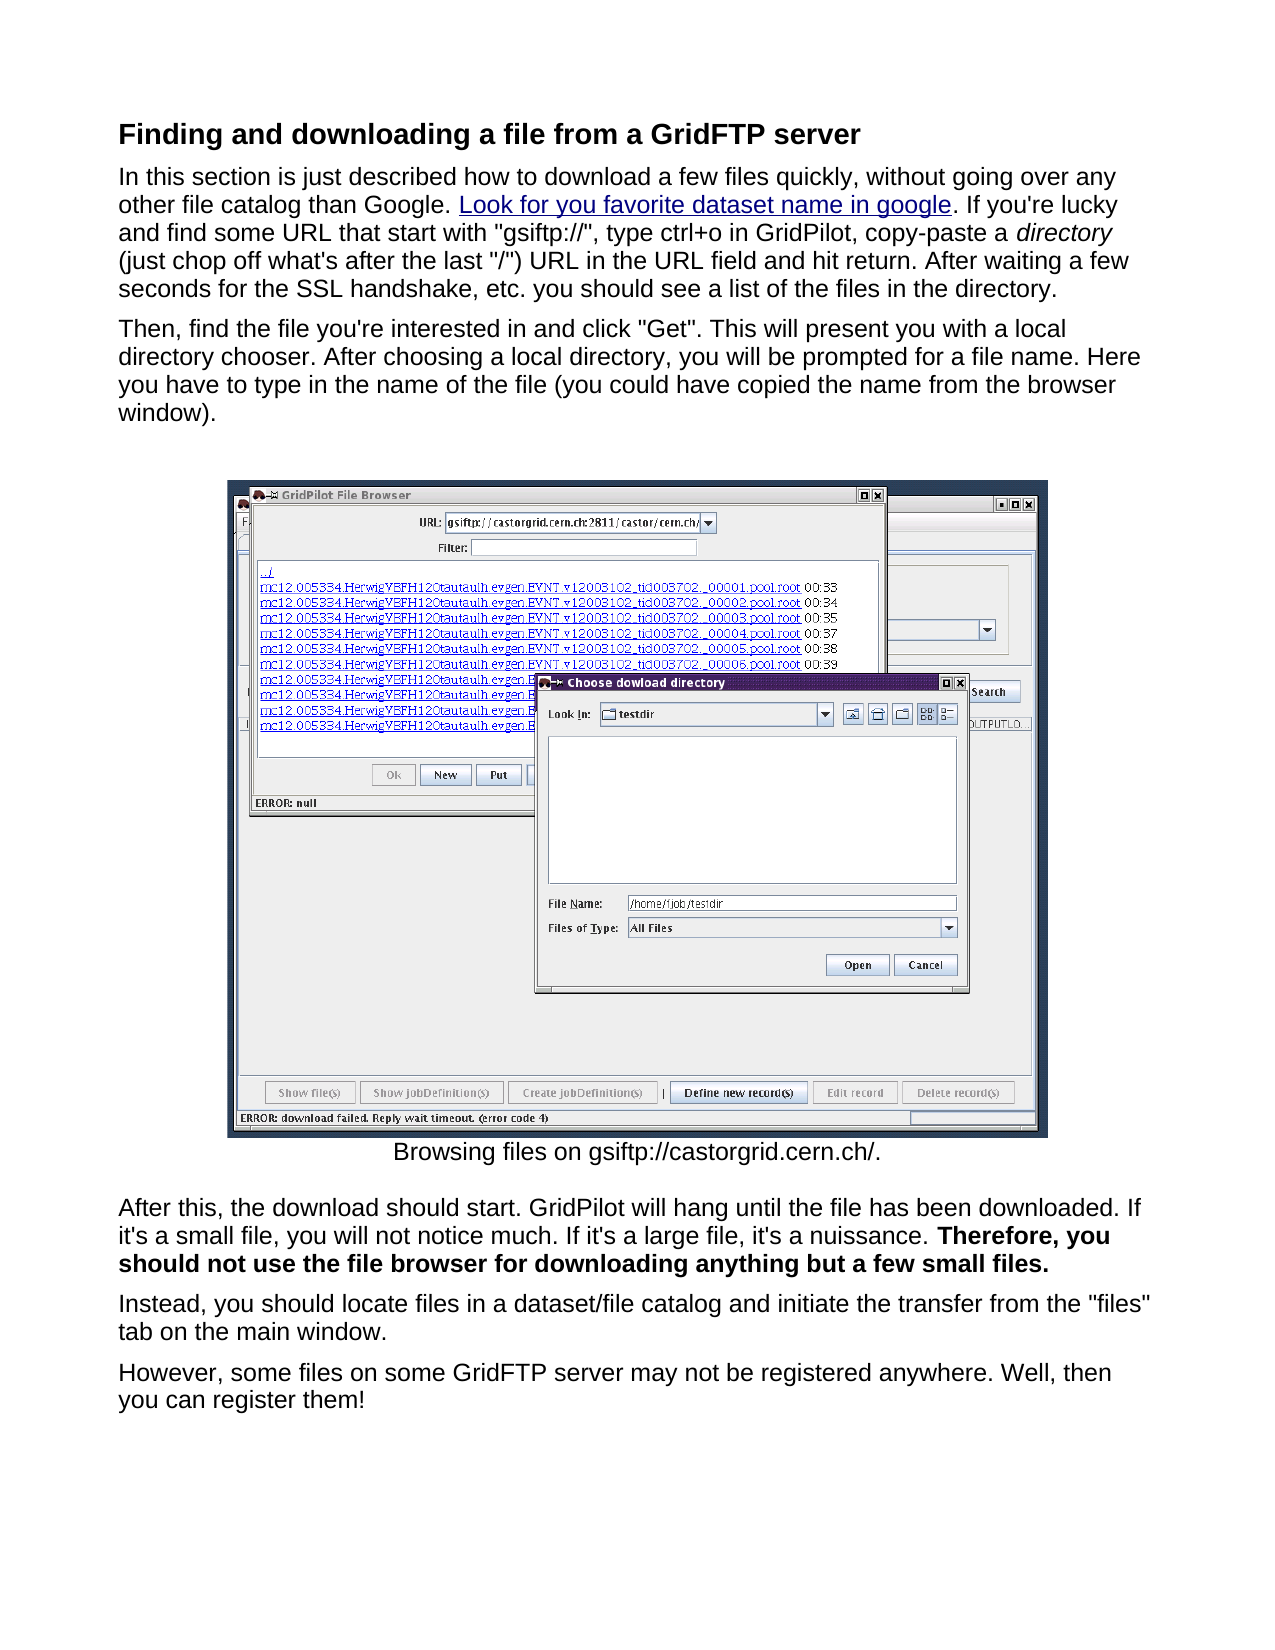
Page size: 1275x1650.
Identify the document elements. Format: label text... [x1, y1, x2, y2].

picture [227, 480, 1048, 1138]
text Instead, you should locate files in a dataset/file catalog and initiate the transfer from the "files" tab on the main window. [118, 1290, 1157, 1346]
subtitle Finding and downloading a file from a GridFTP server [118, 118, 1157, 151]
text Then, find the file you're interested in and click "Get". This will present you with a local directory chooser. After choosing a local directory, you will be prompted for a file name. Here you have to type in the name of the file (you could have copied the name from the browser window). [118, 315, 1157, 427]
text After this, the download should start. GridPilot will hang until the file has been downloaded. If it's a small file, you will not notice much. If it's a large file, it's a nuissance. Therefore, you should not use the file browser for downloading anything but a few small files. [118, 1194, 1157, 1277]
text However, some files on some GridFTP server may not be registered anywhere. Well, then you can register them! [118, 1358, 1157, 1414]
text Browsing files on gsiftp://castorgrid.cern.ch/. [118, 1138, 1157, 1166]
text In this section is just described how to download a few files quickly, without going over any other file catalog than Google. Look for you favorite dataset name in google. If you're lucky and find some URL that start with "gsiftp://", type ctrl+o in GridPilot, copy-paste a directory (just chop off what's after the last "/") URL in the URL field and hit return. After waiting a few seconds for the SSL handshake, etc. you should see a list of the files in the directory. [118, 163, 1157, 303]
